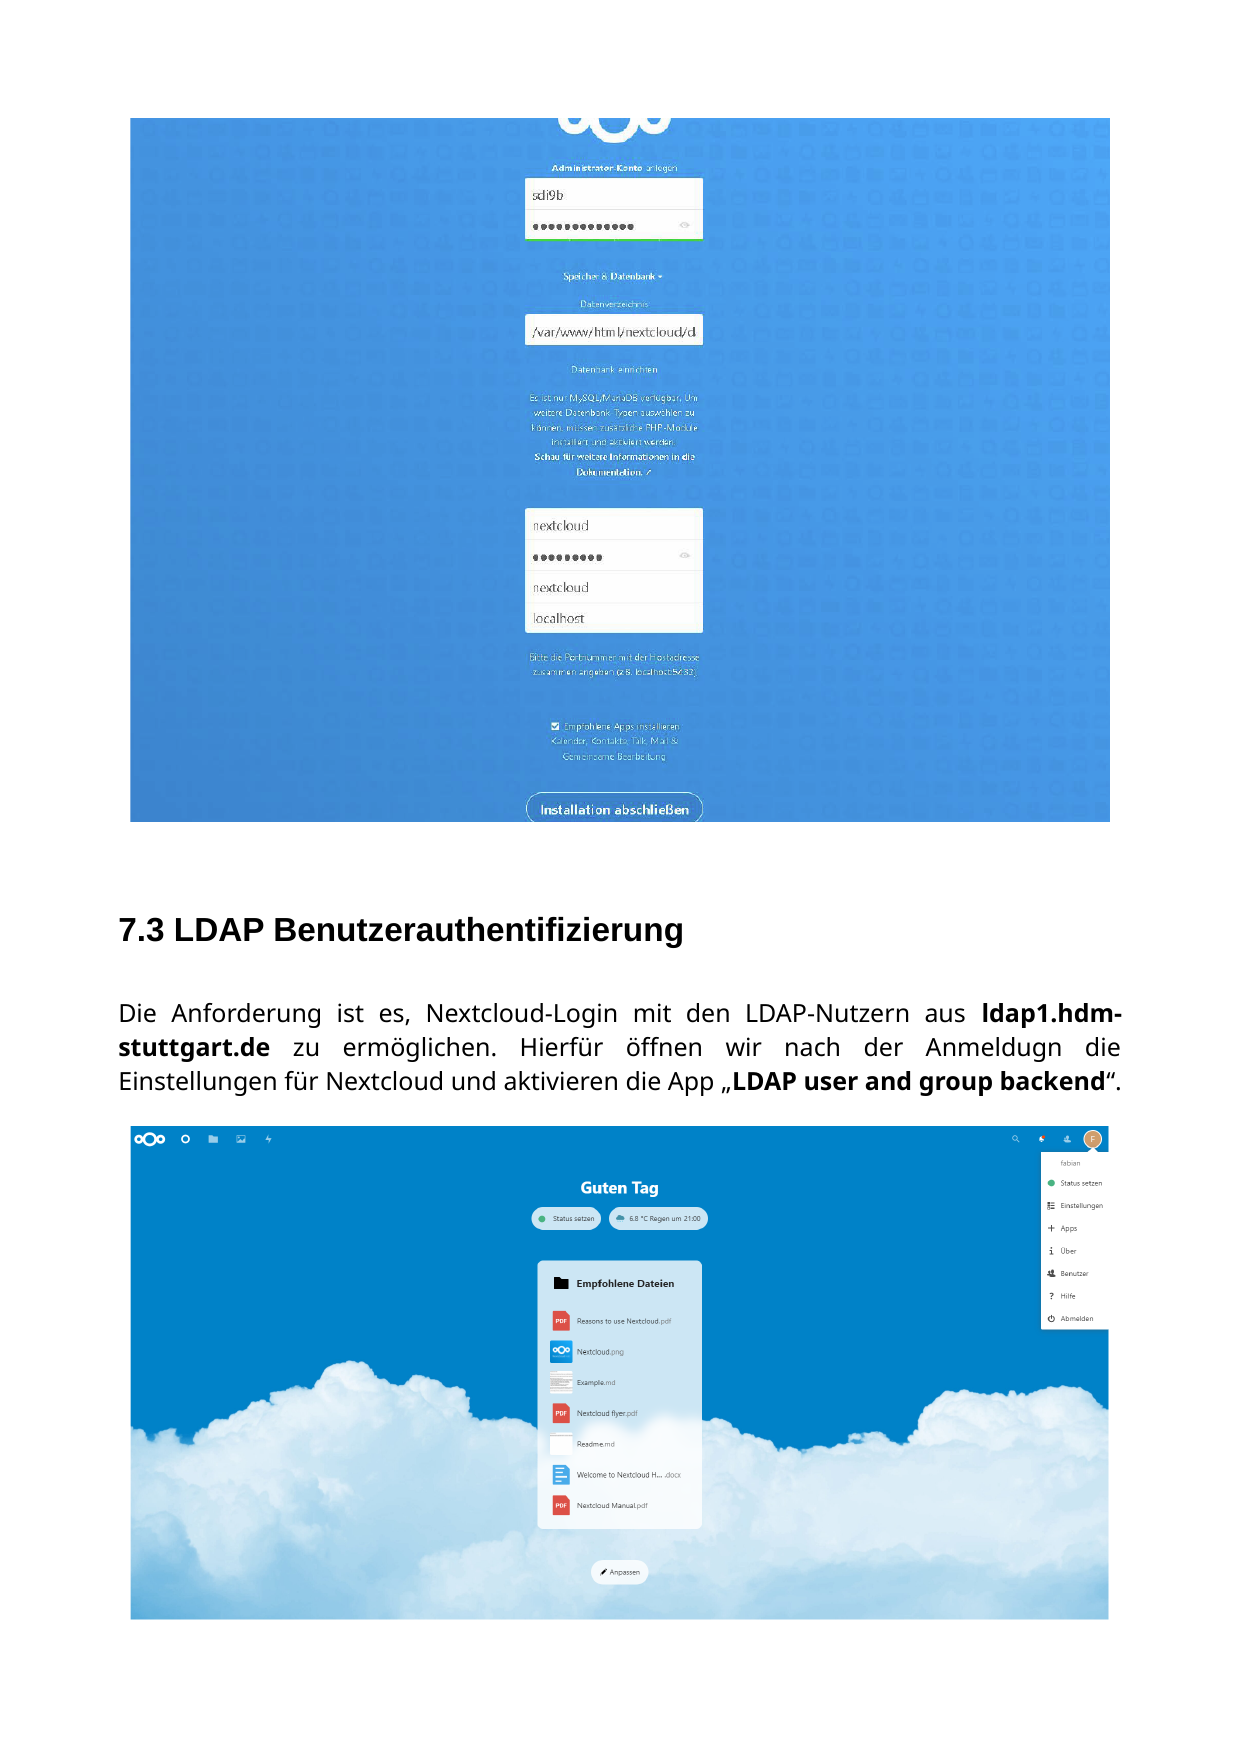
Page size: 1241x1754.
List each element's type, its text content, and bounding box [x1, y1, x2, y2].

picture [130, 118, 1110, 822]
subtitle 7.3 LDAP Benutzerauthentifizierung [118, 910, 1122, 949]
picture [632, 1182, 641, 1193]
picture [641, 1186, 657, 1196]
picture [130, 1126, 1110, 1621]
picture [135, 1133, 165, 1146]
picture [582, 1183, 601, 1193]
text Die Anforderung ist es, Nextcloud-Login mit den LDAP-Nutzern aus ldap1.hdm-stuttgart.de zu ermöglichen. Hierfür öffnen wir nach der Anmeldugn die Einstellungen für Nextcloud und aktivieren die App „LDAP user and group backend“. [118, 995, 1122, 1098]
picture [532, 1208, 600, 1229]
picture [209, 1136, 217, 1142]
picture [610, 1208, 707, 1229]
